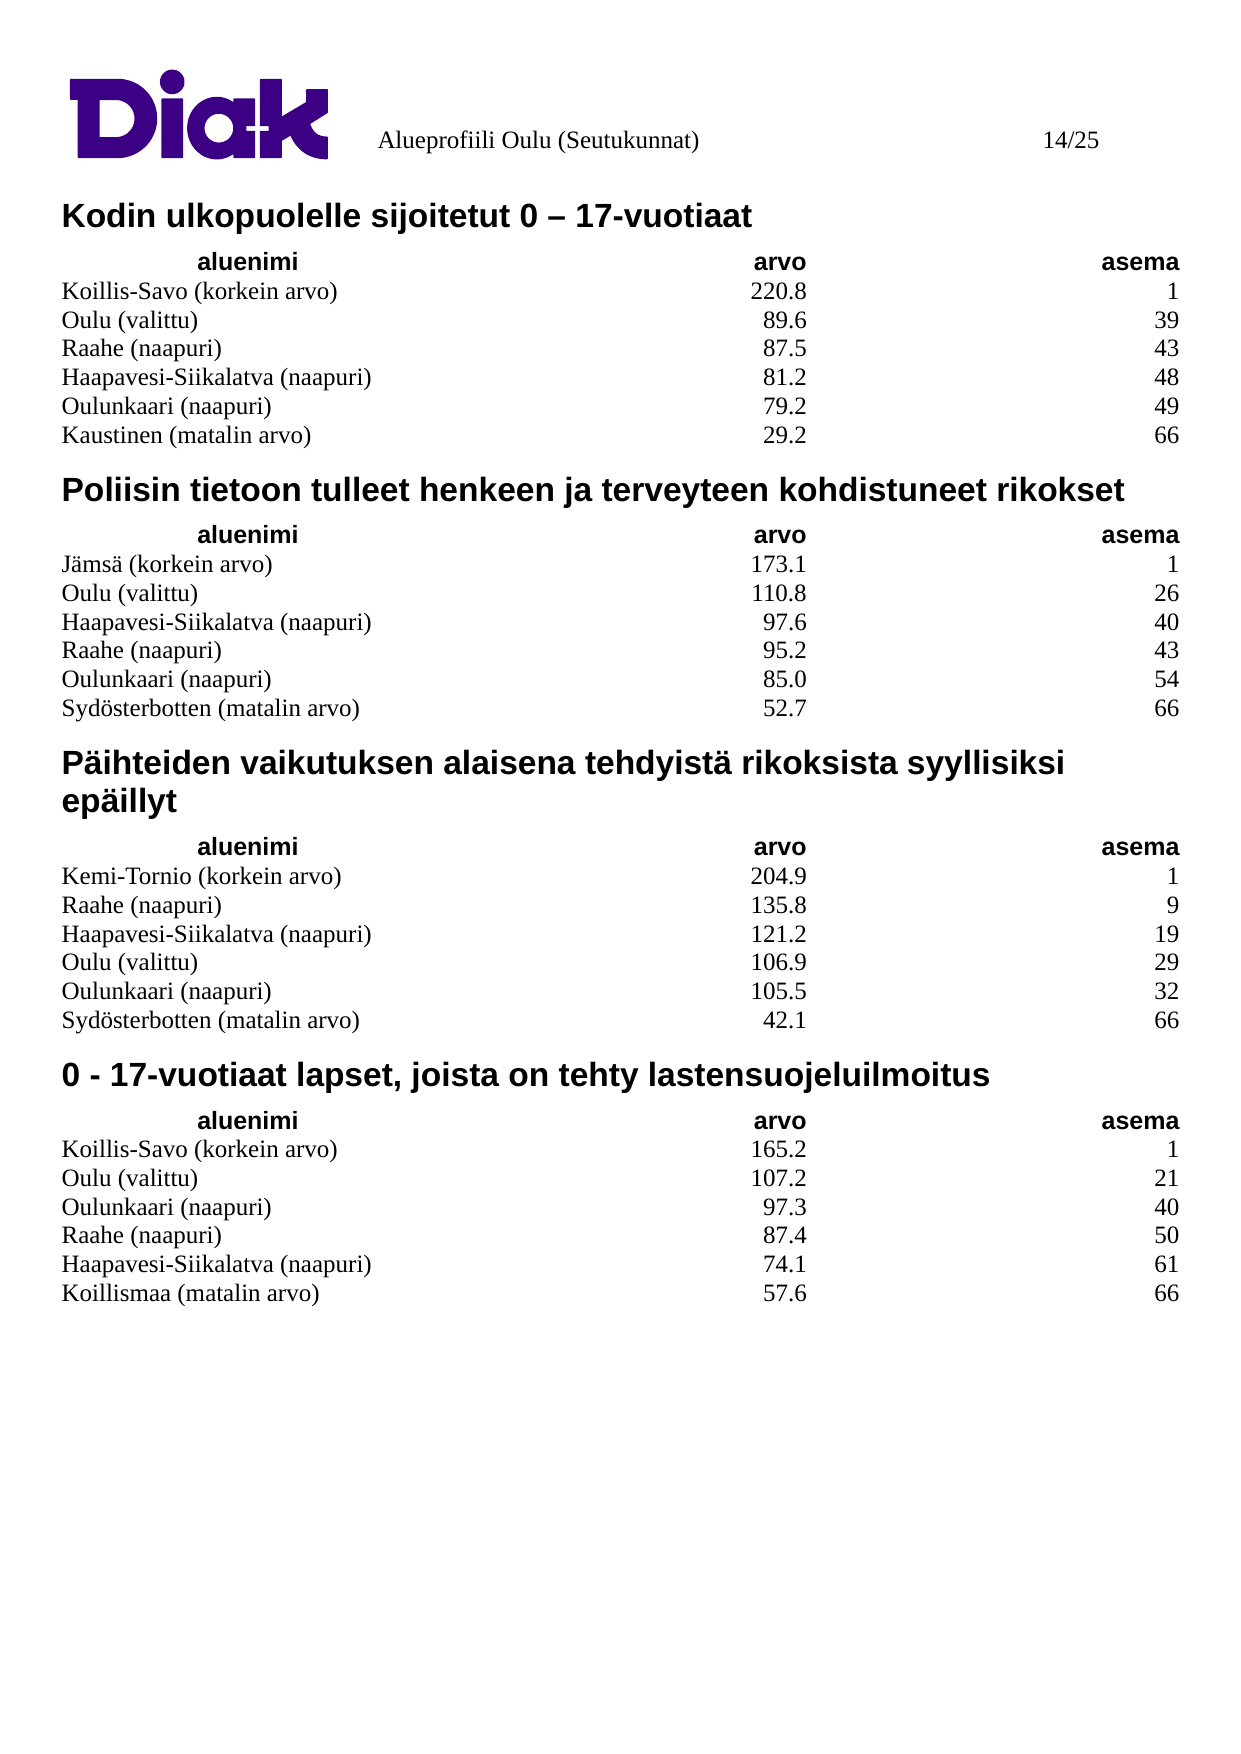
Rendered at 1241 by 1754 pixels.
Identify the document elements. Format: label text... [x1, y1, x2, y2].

table_header asema [806, 833, 1179, 861]
table_cell 26 [806, 578, 1179, 607]
table_cell 19 [806, 919, 1179, 947]
table_header asema [806, 247, 1179, 276]
table_cell 39 [806, 305, 1179, 333]
table_cell Koillis-Savo (korkein arvo) [61, 276, 434, 305]
table_cell 43 [806, 636, 1179, 664]
table_cell Raahe (naapuri) [61, 334, 434, 362]
table_header aluenimi [61, 247, 434, 276]
table_cell Sydösterbotten (matalin arvo) [61, 1005, 434, 1034]
table_header aluenimi [61, 521, 434, 549]
table_cell 220.8 [434, 276, 806, 305]
table_cell 40 [806, 1192, 1179, 1221]
table_cell 135.8 [434, 890, 806, 919]
table_cell Kemi-Tornio (korkein arvo) [61, 861, 434, 890]
table_cell 121.2 [434, 919, 806, 947]
table_header arvo [434, 1106, 806, 1134]
table_cell Haapavesi-Siikalatva (naapuri) [61, 362, 434, 391]
table_cell Haapavesi-Siikalatva (naapuri) [61, 1249, 434, 1278]
table_cell Jämsä (korkein arvo) [61, 549, 434, 578]
table_cell 1 [806, 549, 1179, 578]
table_cell 66 [806, 693, 1179, 722]
table_cell Koillismaa (matalin arvo) [61, 1278, 434, 1307]
table_cell 29 [806, 948, 1179, 976]
table_cell Sydösterbotten (matalin arvo) [61, 693, 434, 722]
table_cell 165.2 [434, 1134, 806, 1163]
table_cell 61 [806, 1249, 1179, 1278]
table_cell Oulu (valittu) [61, 578, 434, 607]
table_cell 49 [806, 391, 1179, 420]
table_cell 95.2 [434, 636, 806, 664]
table_cell 74.1 [434, 1249, 806, 1278]
table_cell 110.8 [434, 578, 806, 607]
table_cell 32 [806, 976, 1179, 1005]
table_cell Raahe (naapuri) [61, 890, 434, 919]
table_cell 50 [806, 1221, 1179, 1249]
table_cell Koillis-Savo (korkein arvo) [61, 1134, 434, 1163]
table_cell 1 [806, 1134, 1179, 1163]
table_cell 9 [806, 890, 1179, 919]
table_cell 42.1 [434, 1005, 806, 1034]
table_cell Haapavesi-Siikalatva (naapuri) [61, 607, 434, 636]
table_cell 97.6 [434, 607, 806, 636]
table_cell 105.5 [434, 976, 806, 1005]
table_cell Oulu (valittu) [61, 305, 434, 333]
table_cell Oulunkaari (naapuri) [61, 664, 434, 693]
table_header aluenimi [61, 833, 434, 861]
table_cell Oulu (valittu) [61, 948, 434, 976]
subtitle Poliisin tietoon tulleet henkeen ja terveyteen kohdistuneet rikokset [61, 469, 1179, 508]
table_cell Kaustinen (matalin arvo) [61, 420, 434, 448]
table_cell 1 [806, 276, 1179, 305]
subtitle Päihteiden vaikutuksen alaisena tehdyistä rikoksista syyllisiksi epäillyt [61, 743, 1179, 820]
table_header arvo [434, 521, 806, 549]
table_cell Oulunkaari (naapuri) [61, 1192, 434, 1221]
table_cell Oulunkaari (naapuri) [61, 391, 434, 420]
table_cell 173.1 [434, 549, 806, 578]
table_cell 87.4 [434, 1221, 806, 1249]
table_cell 81.2 [434, 362, 806, 391]
table_cell 66 [806, 1005, 1179, 1034]
table_header arvo [434, 833, 806, 861]
table_cell 89.6 [434, 305, 806, 333]
table_cell Oulunkaari (naapuri) [61, 976, 434, 1005]
table_cell Raahe (naapuri) [61, 636, 434, 664]
table_header asema [806, 521, 1179, 549]
table_cell 66 [806, 1278, 1179, 1307]
table_cell Haapavesi-Siikalatva (naapuri) [61, 919, 434, 947]
table_cell 79.2 [434, 391, 806, 420]
table_cell 106.9 [434, 948, 806, 976]
table_cell 21 [806, 1163, 1179, 1192]
table_cell 43 [806, 334, 1179, 362]
table_header arvo [434, 247, 806, 276]
table_cell 87.5 [434, 334, 806, 362]
table_cell 66 [806, 420, 1179, 448]
table_cell 57.6 [434, 1278, 806, 1307]
table_header asema [806, 1106, 1179, 1134]
table_cell Oulu (valittu) [61, 1163, 434, 1192]
table_cell 54 [806, 664, 1179, 693]
table_cell 52.7 [434, 693, 806, 722]
table_cell Raahe (naapuri) [61, 1221, 434, 1249]
table_cell 85.0 [434, 664, 806, 693]
table_cell 48 [806, 362, 1179, 391]
table_cell 97.3 [434, 1192, 806, 1221]
table_cell 107.2 [434, 1163, 806, 1192]
table_cell 1 [806, 861, 1179, 890]
table_header aluenimi [61, 1106, 434, 1134]
table_cell 40 [806, 607, 1179, 636]
subtitle 0 - 17-vuotiaat lapset, joista on tehty lastensuojeluilmoitus [61, 1054, 1179, 1093]
table_cell 204.9 [434, 861, 806, 890]
subtitle Kodin ulkopuolelle sijoitetut 0 – 17-vuotiaat [61, 196, 1179, 235]
table_cell 29.2 [434, 420, 806, 448]
